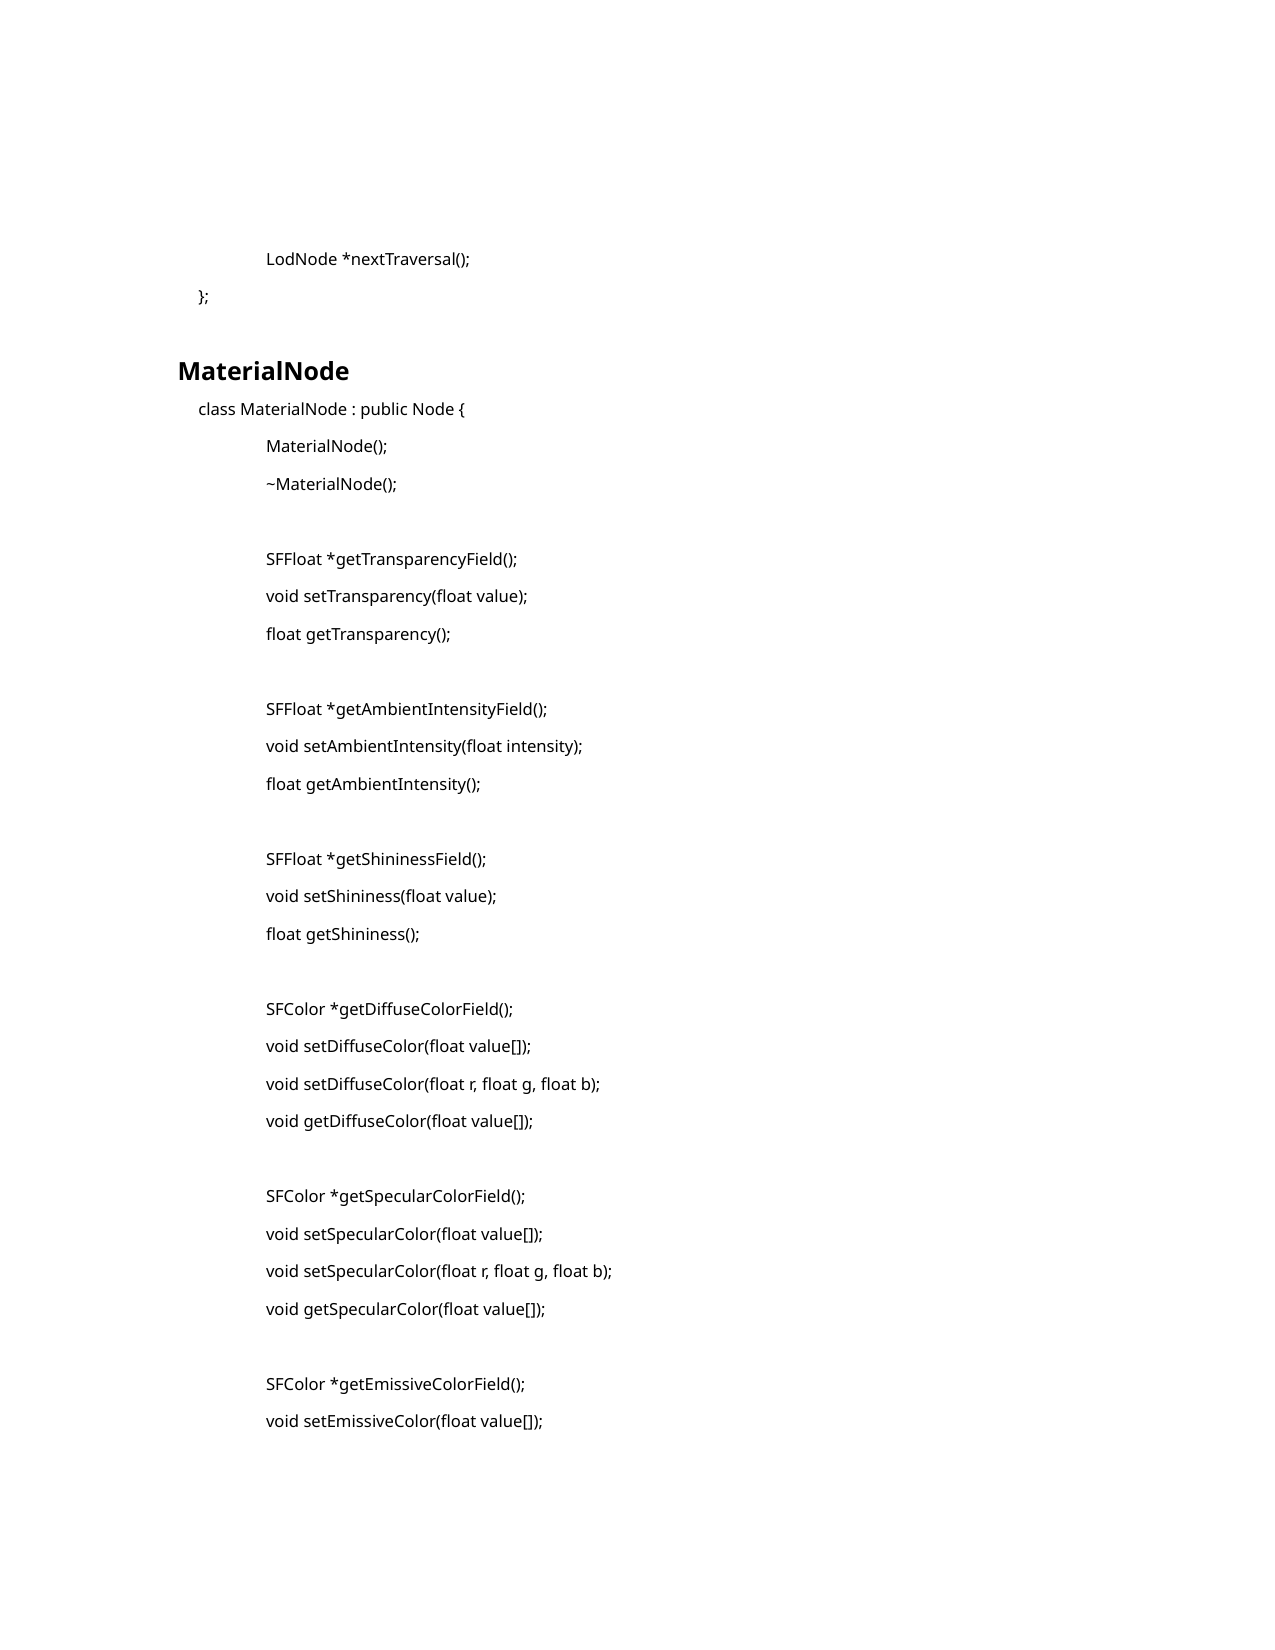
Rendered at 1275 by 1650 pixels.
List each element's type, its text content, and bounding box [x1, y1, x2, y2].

text class MaterialNode : public Node { [198, 390, 1098, 427]
text void setDiffuseColor(float value[]); [198, 1027, 1098, 1065]
text void setDiffuseColor(float r, float g, float b); [198, 1065, 1098, 1102]
text SFColor *getDiffuseColorField(); [198, 990, 1098, 1027]
text SFColor *getSpecularColorField(); [198, 1177, 1098, 1215]
text float getTransparency(); [198, 615, 1098, 652]
text LodNode *nextTraversal(); [198, 240, 1098, 277]
text void setSpecularColor(float r, float g, float b); [198, 1252, 1098, 1290]
text SFFloat *getAmbientIntensityField(); [198, 690, 1098, 727]
text float getShininess(); [198, 915, 1098, 952]
text }; [198, 277, 1098, 315]
text void setAmbientIntensity(float intensity); [198, 727, 1098, 765]
text ~MaterialNode(); [198, 465, 1098, 502]
subtitle MaterialNode [177, 352, 1098, 390]
text void setEmissiveColor(float value[]); [198, 1402, 1098, 1440]
text SFFloat *getShininessField(); [198, 840, 1098, 877]
text void setTransparency(float value); [198, 577, 1098, 615]
text MaterialNode(); [198, 427, 1098, 465]
text SFFloat *getTransparencyField(); [198, 540, 1098, 577]
text SFColor *getEmissiveColorField(); [198, 1365, 1098, 1402]
text void setShininess(float value); [198, 877, 1098, 915]
text void getDiffuseColor(float value[]); [198, 1102, 1098, 1140]
text void setSpecularColor(float value[]); [198, 1215, 1098, 1252]
text void getSpecularColor(float value[]); [198, 1290, 1098, 1327]
text float getAmbientIntensity(); [198, 765, 1098, 802]
